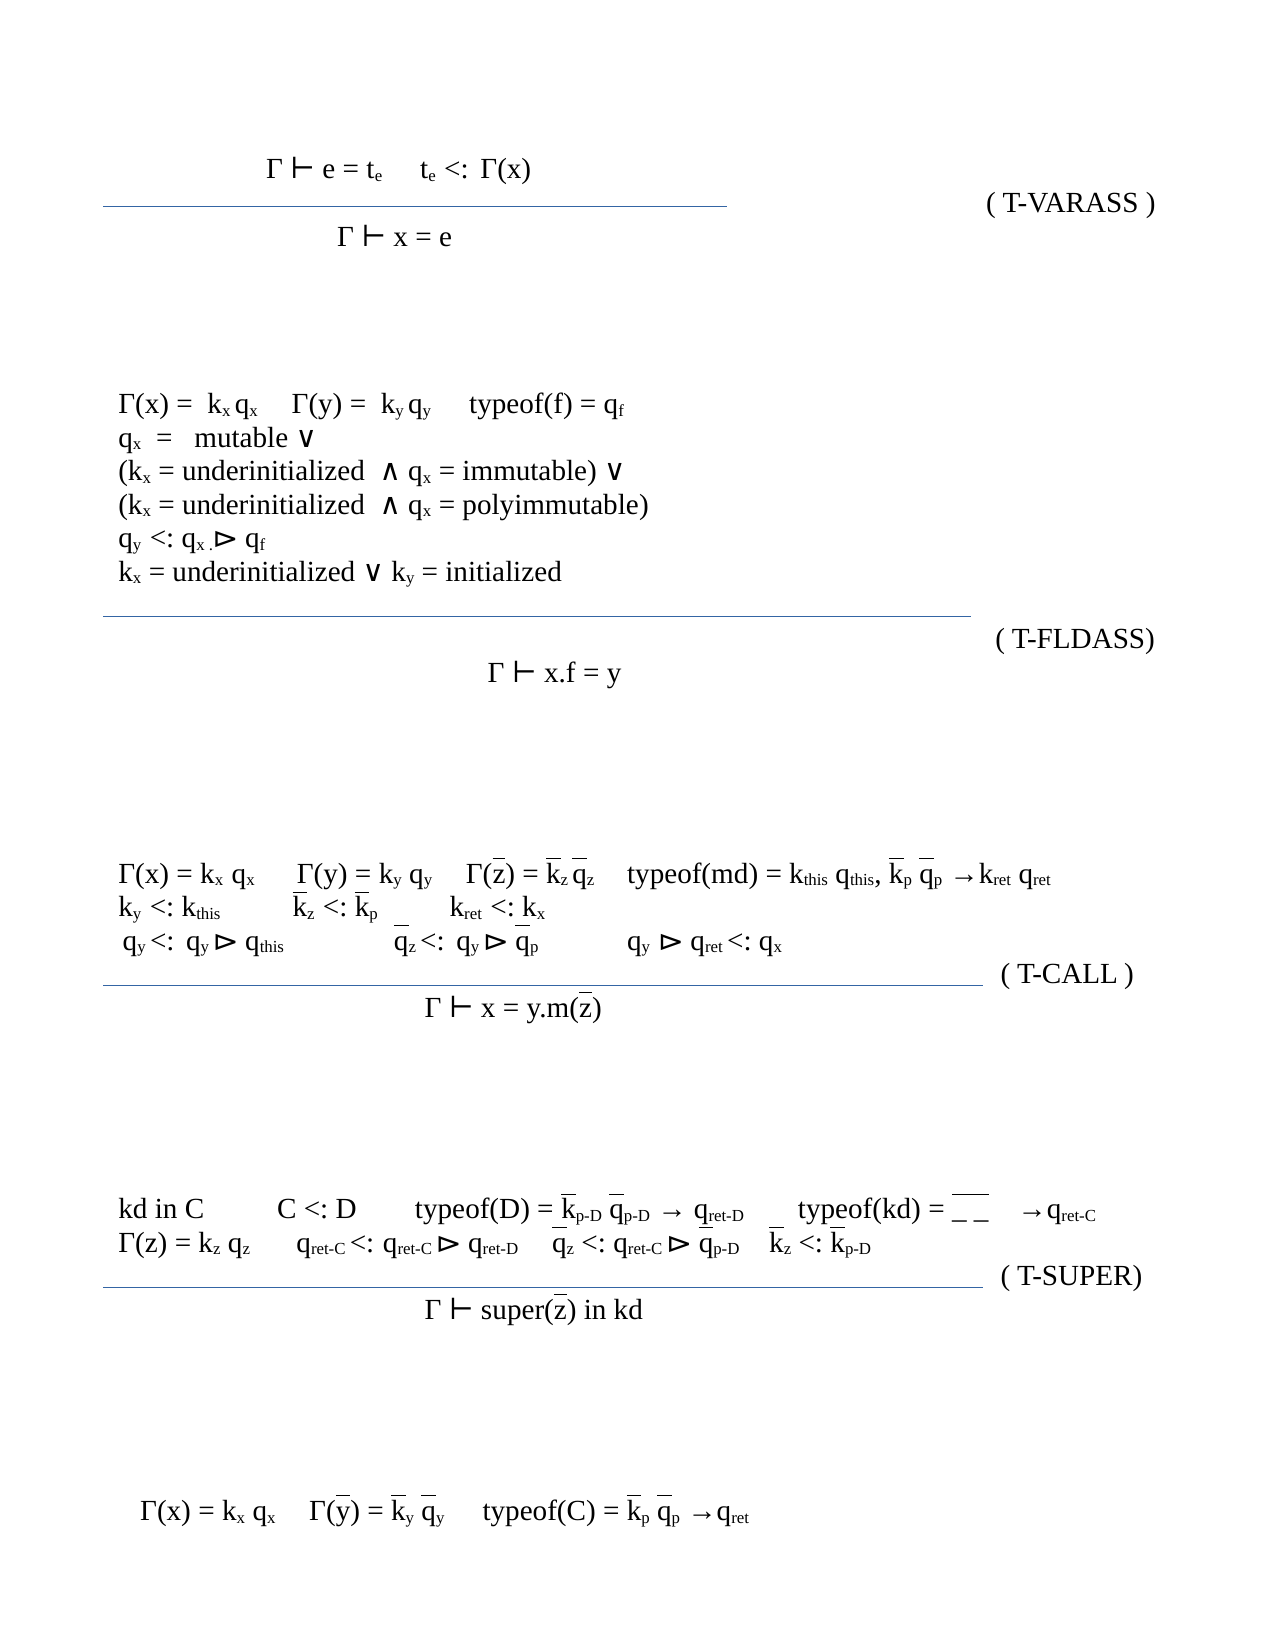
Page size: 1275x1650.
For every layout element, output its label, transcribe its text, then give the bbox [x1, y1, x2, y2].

text Γ ⊢ x = y.m(z) [118, 990, 1157, 1024]
text Γ(z) = kz qz qret-C <: qret-C ⊳ qret-D qz <: qret-C ⊳ qp-D kz <: kp-D [118, 1225, 1157, 1258]
text ( T-CALL ) [118, 957, 1157, 990]
text ( T-VARASS ) [118, 185, 1157, 219]
text Γ(x) = kx qx Γ(y) = ky qy typeof(C) = kp qp →qret [118, 1493, 1157, 1527]
text Γ ⊢ x.f = y [118, 655, 1157, 688]
text Γ ⊢ super(z) in kd [118, 1292, 1157, 1326]
text qy <: qy ⊳ qthis qz <: qy ⊳ qp qy ⊳ qret <: qx [118, 923, 1157, 957]
text qy <: qx .⊳ qf [118, 521, 1157, 554]
text kd in C C <: D typeof(D) = kp-D qp-D → qret-D typeof(kd) = _ _ →qret-C [118, 1191, 1157, 1225]
text Γ ⊢ x = e [118, 219, 1157, 252]
text Γ(x) = kx qx Γ(y) = ky qy typeof(f) = qf [118, 386, 1157, 420]
text ( T-FLDASS) [118, 621, 1157, 655]
text qx = mutable ∨ [118, 420, 1157, 453]
text Γ ⊢ e = te te <: Γ(x) [118, 152, 1157, 185]
text ky <: kthis kz <: kp kret <: kx [118, 889, 1157, 923]
text ( T-SUPER) [118, 1258, 1157, 1292]
text kx = underinitialized ∨ ky = initialized [118, 554, 1157, 588]
text (kx = underinitialized ∧ qx = polyimmutable) [118, 487, 1157, 521]
text Γ(x) = kx qx Γ(y) = ky qy Γ(z) = kz qz typeof(md) = kthis qthis, kp qp →kret qret [118, 856, 1157, 889]
text (kx = underinitialized ∧ qx = immutable) ∨ [118, 453, 1157, 487]
